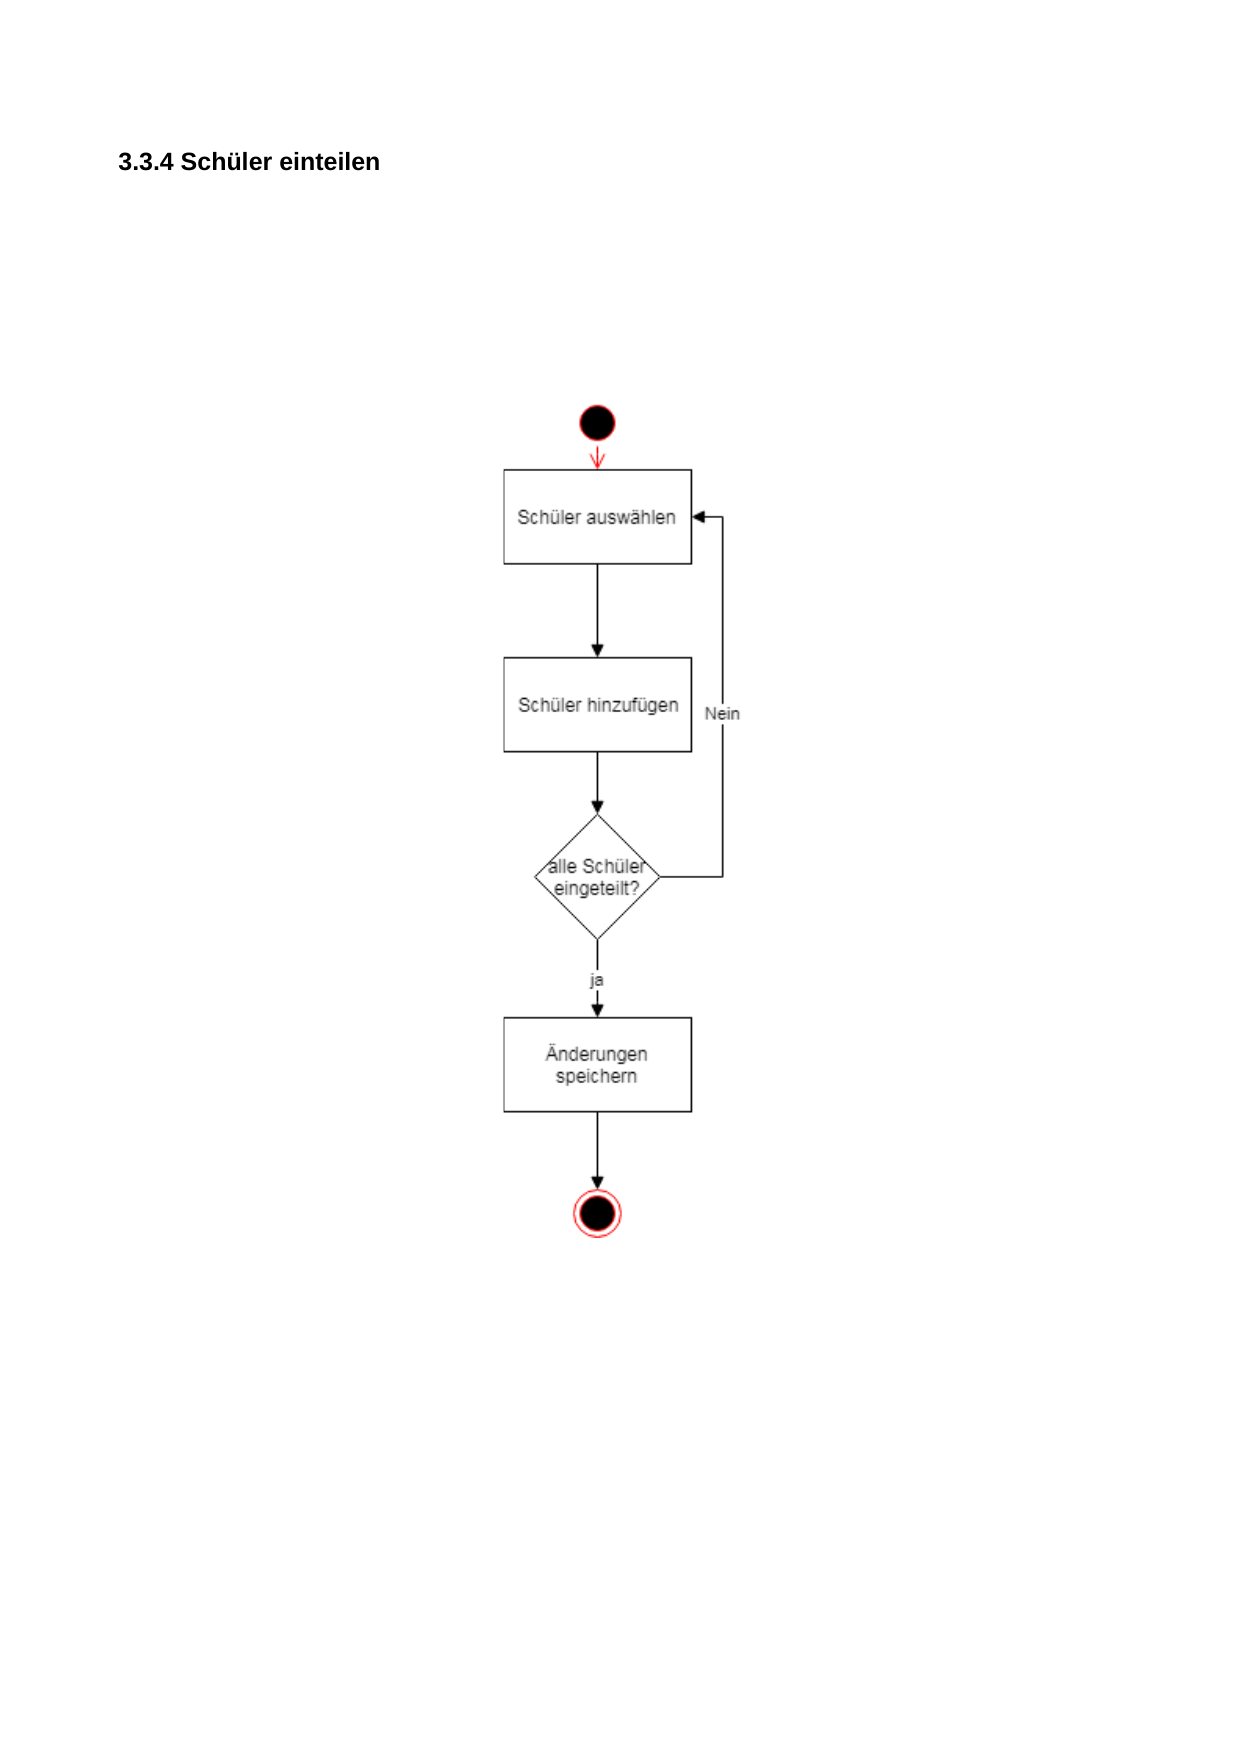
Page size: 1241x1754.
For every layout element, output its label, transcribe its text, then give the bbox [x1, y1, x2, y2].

picture [503, 400, 741, 1238]
text 3.3.4 Schüler einteilen [118, 147, 1122, 176]
